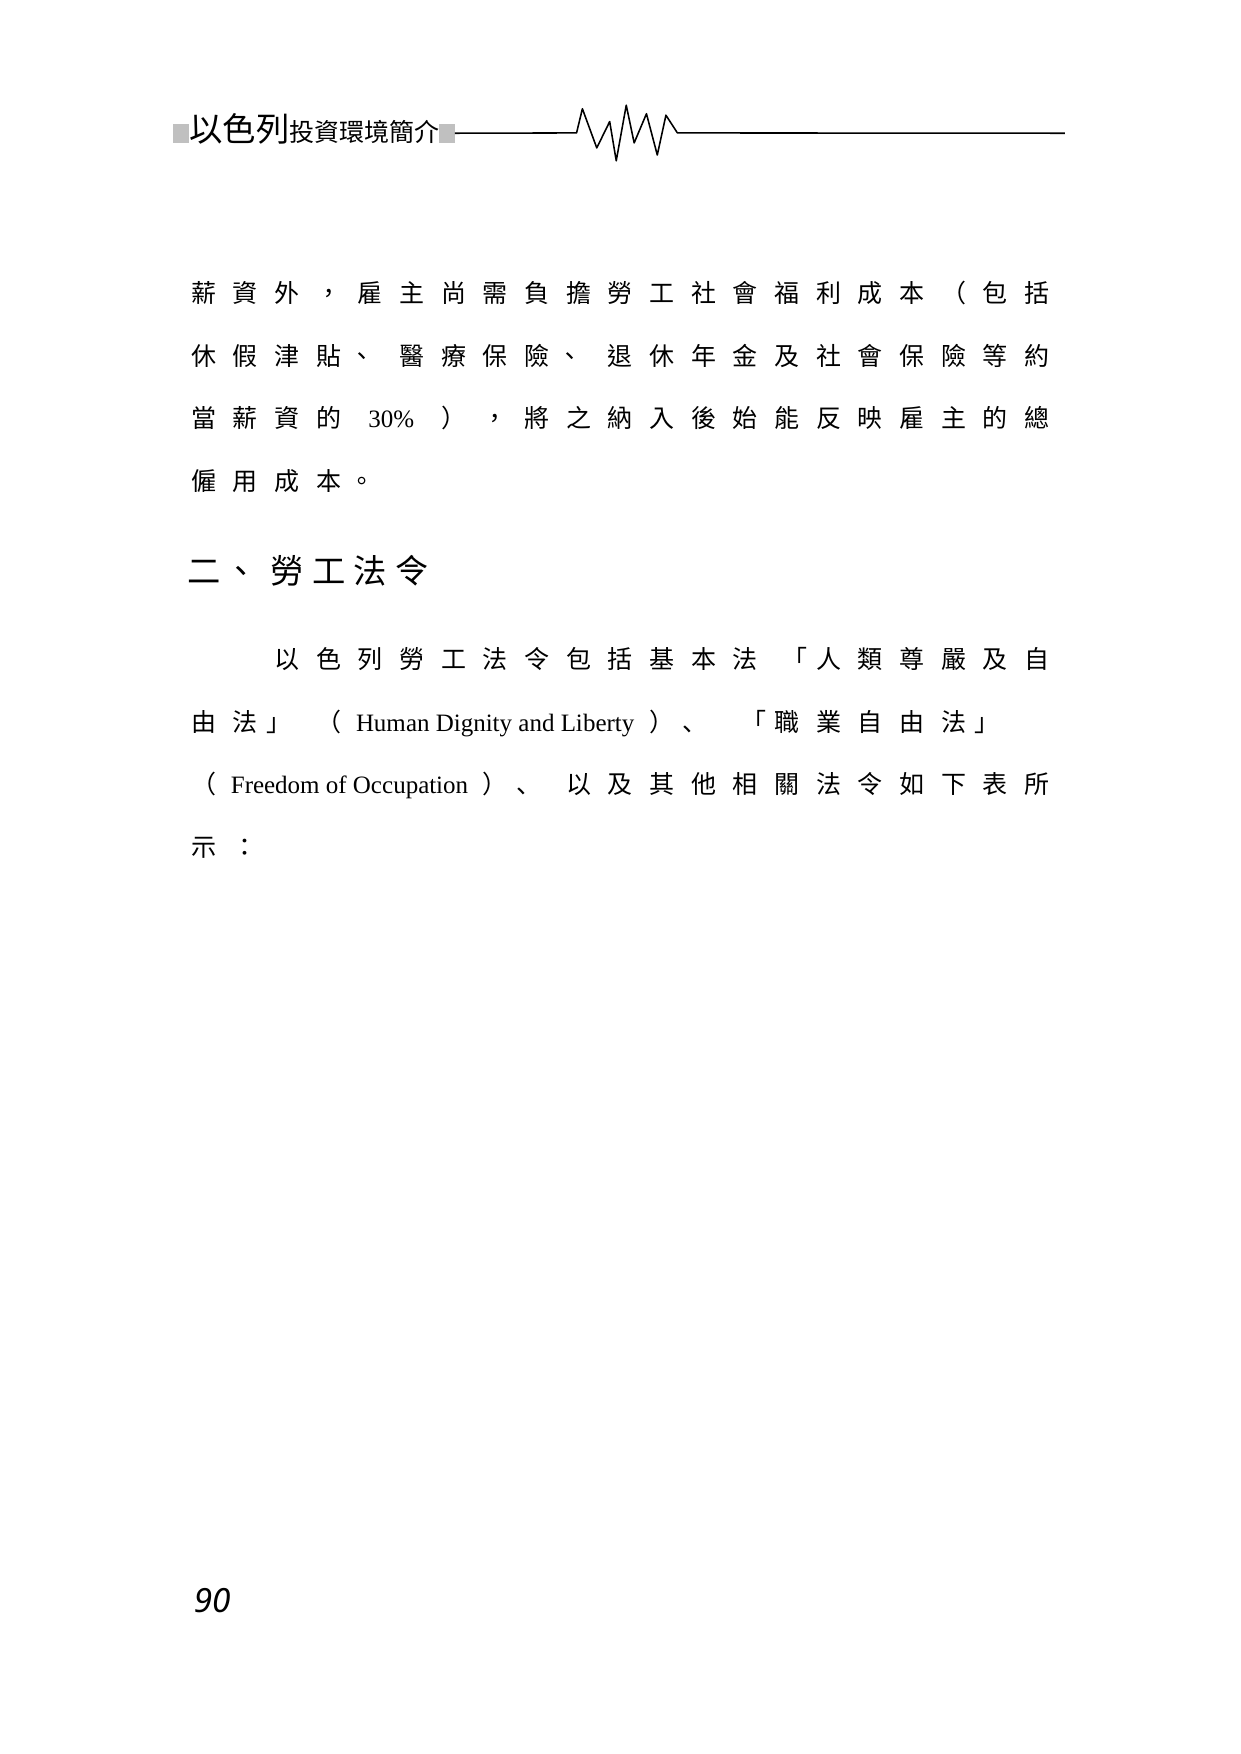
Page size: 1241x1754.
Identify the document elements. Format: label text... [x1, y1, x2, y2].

text 薪資外，雇主尚需負擔勞工社會福利成本（包括休假津貼、醫療保險、退休年金及社會保險等約當薪資的30%），將之納入後始能反映雇主的總僱用成本。 [183, 250, 1058, 500]
text 以色列勞工法令包括基本法「人類尊嚴及自由法」（Human Dignity and Liberty）、「職業自由法」（Freedom of Occupation）、以及其他相關法令如下表所示： [183, 616, 1058, 866]
text 二、勞工法令 [183, 527, 1058, 589]
